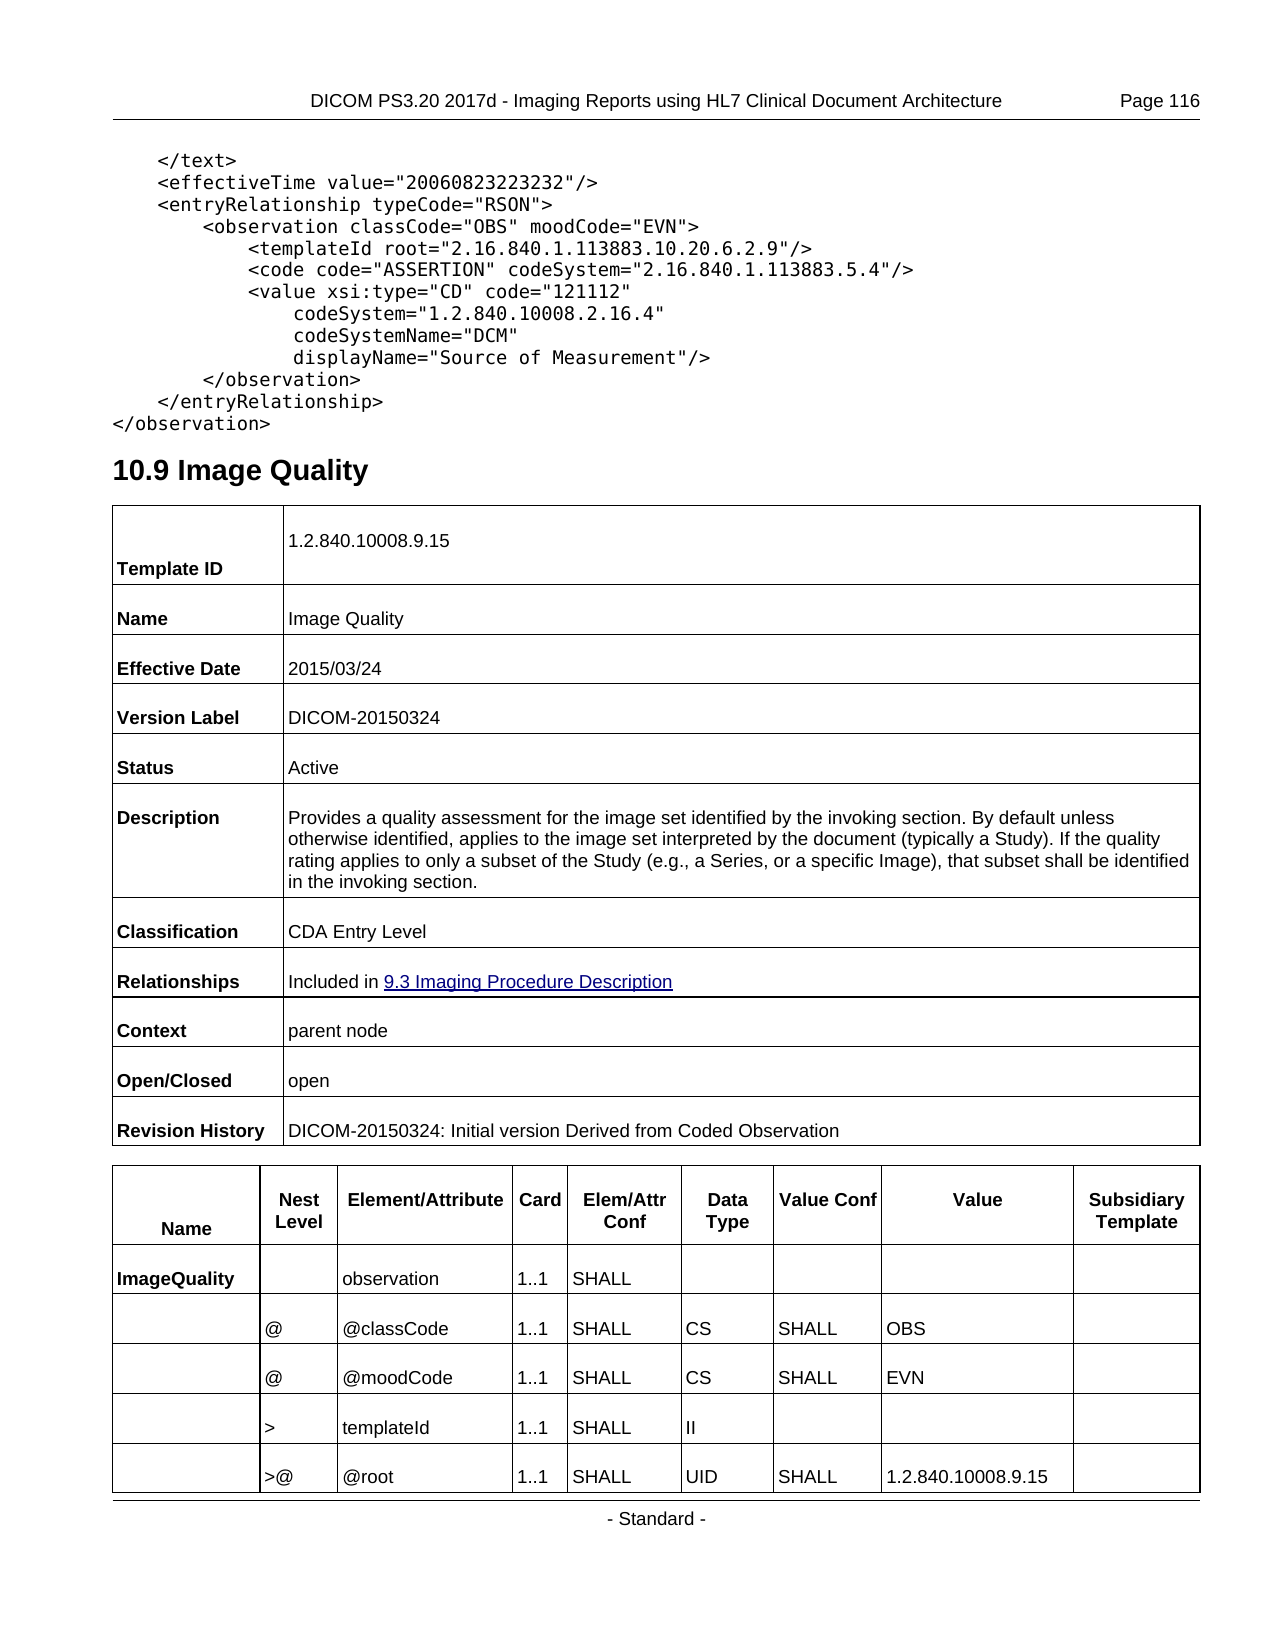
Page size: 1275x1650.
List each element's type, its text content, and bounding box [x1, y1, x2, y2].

table_cell 1..1 [513, 1444, 567, 1492]
table_cell [113, 1444, 259, 1492]
table_cell Image Quality [284, 585, 1199, 633]
table_cell SHALL [568, 1245, 681, 1293]
table_cell Classification [113, 898, 283, 947]
table_cell [1074, 1394, 1199, 1442]
table_header Template ID [113, 506, 283, 584]
table_cell SHALL [568, 1394, 681, 1442]
table_cell Version Label [113, 684, 283, 733]
table_cell open [284, 1047, 1199, 1096]
table_cell 1..1 [513, 1294, 567, 1343]
table_cell parent node [284, 998, 1199, 1046]
table_cell [774, 1394, 881, 1442]
table_cell 1..1 [513, 1245, 567, 1293]
table_cell 2015/03/24 [284, 635, 1199, 683]
table_cell Active [284, 734, 1199, 783]
table_cell CS [682, 1294, 773, 1343]
table_cell CDA Entry Level [284, 898, 1199, 947]
table_cell OBS [882, 1294, 1073, 1343]
table_cell template​Id [338, 1394, 512, 1442]
table_cell @ [261, 1294, 337, 1343]
table_cell CS [682, 1344, 773, 1393]
table_cell SHALL [568, 1444, 681, 1492]
table_cell > [261, 1394, 337, 1442]
table_cell EVN [882, 1344, 1073, 1393]
table_cell DICOM-20150324 [284, 684, 1199, 733]
table_cell [113, 1344, 259, 1393]
table_cell [1074, 1444, 1199, 1492]
table_cell UID [682, 1444, 773, 1492]
table_cell SHALL [774, 1444, 881, 1492]
table_cell [113, 1294, 259, 1343]
table_cell Description [113, 784, 283, 897]
table_cell @classCode [338, 1294, 512, 1343]
table_cell Context [113, 998, 283, 1046]
table_cell observation [338, 1245, 512, 1293]
table_header Element/​Attribute [338, 1166, 512, 1244]
table_header Name [113, 1166, 259, 1244]
text </text> <effectiveTime value="20060823223232"/> <entryRelationship typeCode="RSON"> <observation classCode="OBS" moodCode="EVN"> <templateId root="2.16.840.1.113883.10.20.6.2.9"/> <code code="ASSERTION" codeSystem="2.16.840.1.113883.5.4"/> <value xsi:type="CD" code="121112" codeSystem="1.2.840.10008.2.16.4" codeSystemName="DCM" displayName="Source of Measurement"/> </observation> </entryRelationship> </observation> [112, 150, 1200, 434]
table_cell @moodCode [338, 1344, 512, 1393]
table_cell [261, 1245, 337, 1293]
table_cell [882, 1245, 1073, 1293]
table_cell DICOM-20150324: Initial version Derived from Coded Observation [284, 1097, 1199, 1145]
table_cell [1074, 1294, 1199, 1343]
text 10.9 Image Quality [112, 453, 1200, 487]
table_cell [1074, 1344, 1199, 1393]
table_header Elem/Attr Conf [568, 1166, 681, 1244]
table_cell @ [261, 1344, 337, 1393]
table_cell SHALL [774, 1294, 881, 1343]
table_cell 1..1 [513, 1394, 567, 1442]
table_header Nest Level [261, 1166, 337, 1244]
table_cell @root [338, 1444, 512, 1492]
table_cell Open/Closed [113, 1047, 283, 1096]
table_cell Name [113, 585, 283, 633]
table_cell 1.2.840.10008.9.15 [882, 1444, 1073, 1492]
table_header Data Type [682, 1166, 773, 1244]
table_cell II [682, 1394, 773, 1442]
table_header Value [882, 1166, 1073, 1244]
table_cell Image​Quality [113, 1245, 259, 1293]
table_cell SHALL [568, 1344, 681, 1393]
table_cell >@ [261, 1444, 337, 1492]
table_cell Included in 9.3 Imaging Procedure Description [284, 948, 1199, 996]
table_cell SHALL [774, 1344, 881, 1393]
table_header Subsidiary Template [1074, 1166, 1199, 1244]
table_cell Effective Date [113, 635, 283, 683]
table_cell SHALL [568, 1294, 681, 1343]
table_cell [682, 1245, 773, 1293]
table_cell Revision History [113, 1097, 283, 1145]
table_header Value Conf [774, 1166, 881, 1244]
table_header 1.2.840.10008.9.15 [284, 506, 1199, 584]
table_cell 1..1 [513, 1344, 567, 1393]
table_header Card [513, 1166, 567, 1244]
table_cell [882, 1394, 1073, 1442]
table_cell [1074, 1245, 1199, 1293]
table_cell Status [113, 734, 283, 783]
table_cell [113, 1394, 259, 1442]
table_cell Provides a quality assessment for the image set identified by the invoking section. By default unless otherwise identified, applies to the image set interpreted by the document (typically a Study). If the quality rating applies to only a subset of the Study (e.g., a Series, or a specific Image), that subset shall be identified in the invoking section. [284, 784, 1199, 897]
table_cell [774, 1245, 881, 1293]
table_cell Relationships [113, 948, 283, 996]
